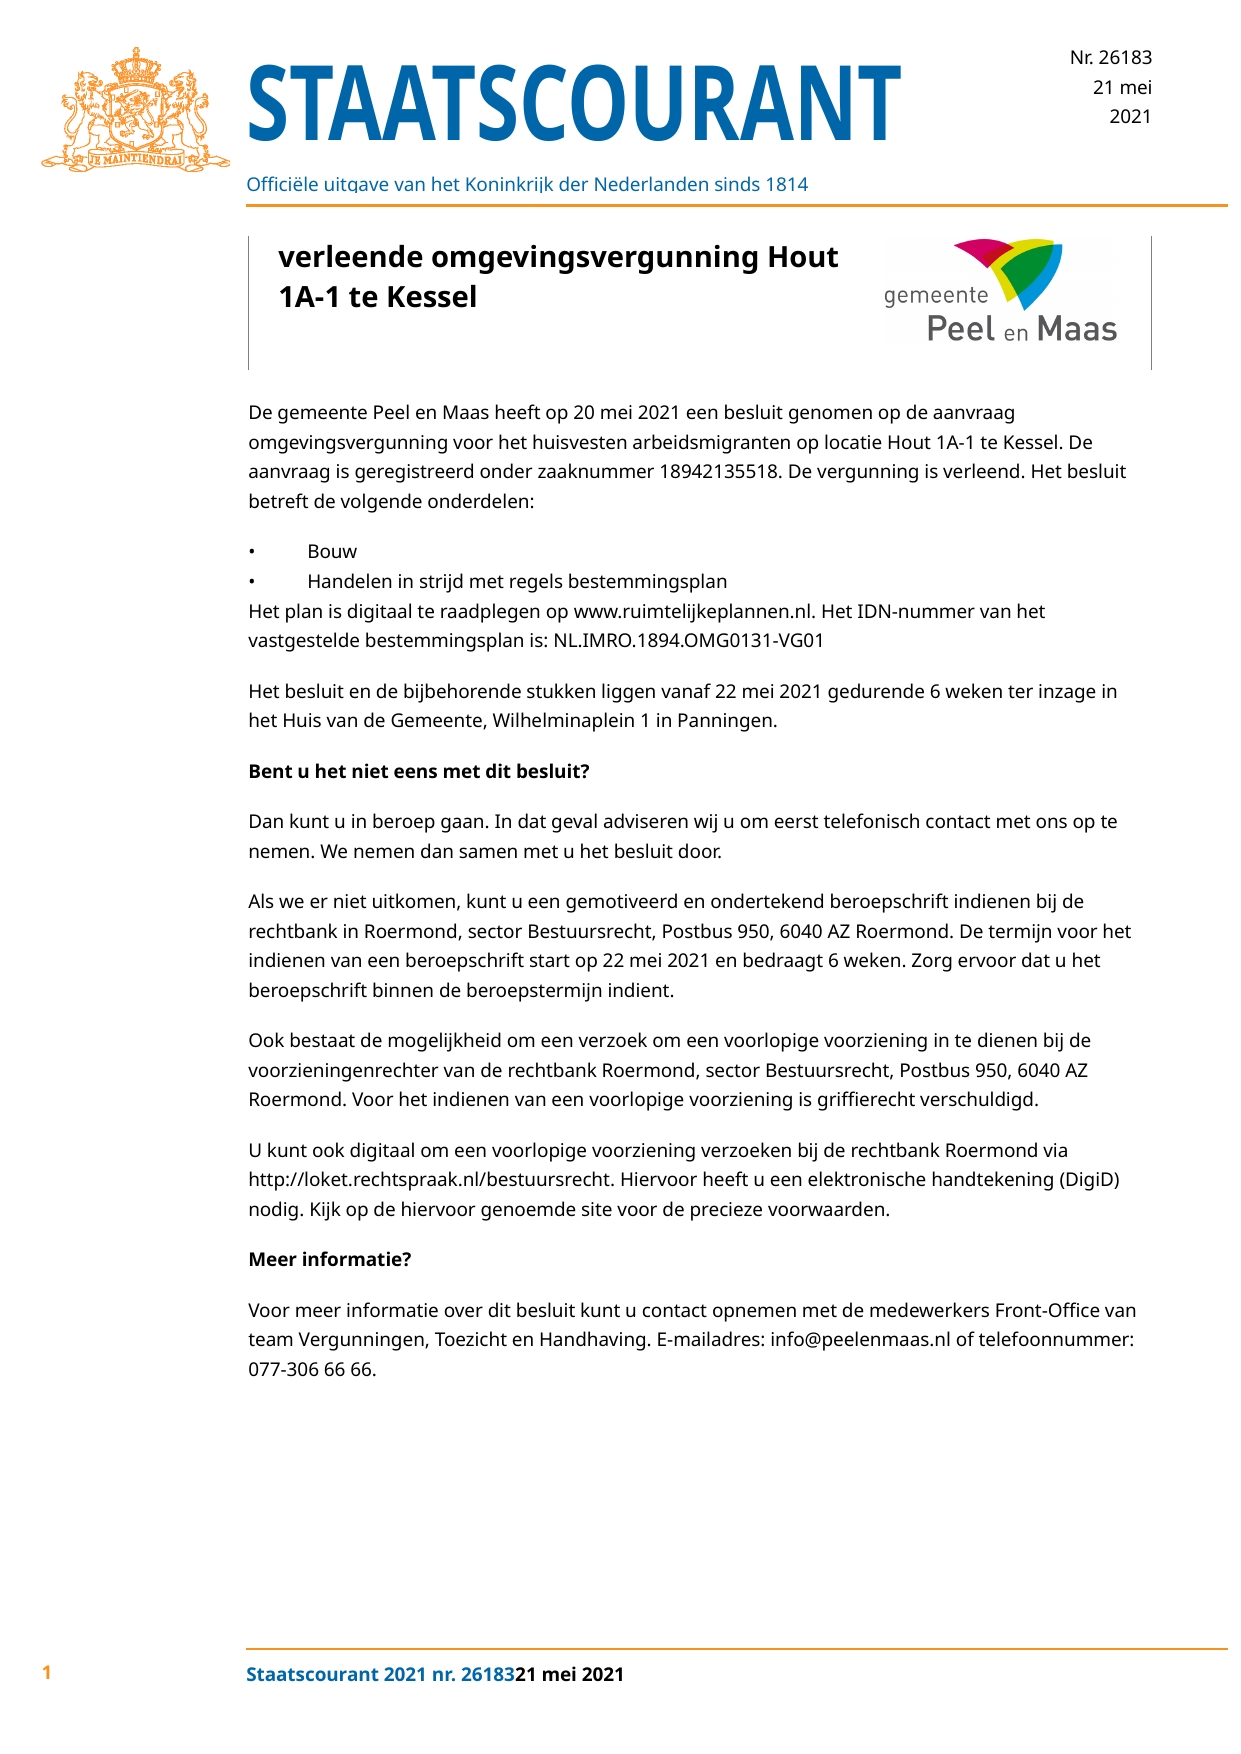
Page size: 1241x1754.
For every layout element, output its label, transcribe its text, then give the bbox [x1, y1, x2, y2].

text Ook bestaat de mogelijkheid om een verzoek om een voorlopige voorziening in te dienen bij de voorzieningenrechter van de rechtbank Roermond, sector Bestuursrecht, Postbus 950, 6040 AZ Roermond. Voor het indienen van een voorlopige voorziening is griffierecht verschuldigd. [248, 1027, 1152, 1112]
text Dan kunt u in beroep gaan. In dat geval adviseren wij u om eerst telefonisch contact met ons op te nemen. We nemen dan samen met u het besluit door. [248, 808, 1152, 863]
list Bouw [248, 539, 1152, 564]
text Als we er niet uitkomen, kunt u een gemotiveerd en ondertekend beroepschrift indienen bij de rechtbank in Roermond, sector Bestuursrecht, Postbus 950, 6040 AZ Roermond. De termijn voor het indienen van een beroepschrift start op 22 mei 2021 en bedraagt 6 weken. Zorg ervoor dat u het beroepschrift binnen de beroepstermijn indient. [248, 888, 1152, 1003]
text Meer informatie? [248, 1247, 1152, 1272]
list Handelen in strijd met regels bestemmingsplan [248, 568, 1152, 594]
text Het plan is digitaal te raadplegen op www.ruimtelijkeplannen.nl. Het IDN-nummer van het vastgestelde bestemmingsplan is: NL.IMRO.1894.OMG0131-VG01 [248, 598, 1152, 653]
text Het besluit en de bijbehorende stukken liggen vanaf 22 mei 2021 gedurende 6 weken ter inzage in het Huis van de Gemeente, Wilhelminaplein 1 in Panningen. [248, 678, 1152, 733]
text Bent u het niet eens met dit besluit? [248, 758, 1152, 783]
text Voor meer informatie over dit besluit kunt u contact opnemen met de medewerkers Front-Office van team Vergunningen, Toezicht en Handhaving. E-mailadres: info@peelenmaas.nl of telefoonnummer: 077-306 66 66. [248, 1297, 1152, 1382]
text De gemeente Peel en Maas heeft op 20 mei 2021 een besluit genomen op de aanvraag omgevingsvergunning voor het huisvesten arbeidsmigranten op locatie Hout 1A-1 te Kessel. De aanvraag is geregistreerd onder zaaknummer 18942135518. De vergunning is verleend. Het besluit betreft de volgende onderdelen: [248, 399, 1152, 514]
table_header verleende omgevingsvergunning Hout 1A-1 te Kessel [249, 236, 850, 370]
picture [882, 236, 1119, 345]
table_header [850, 236, 1151, 370]
text U kunt ook digitaal om een voorlopige voorziening verzoeken bij de rechtbank Roermond via http://loket.rechtspraak.nl/bestuursrecht. Hiervoor heeft u een elektronische handtekening (DigiD) nodig. Kijk op de hiervoor genoemde site voor de precieze voorwaarden. [248, 1137, 1152, 1222]
picture [41, 47, 231, 172]
